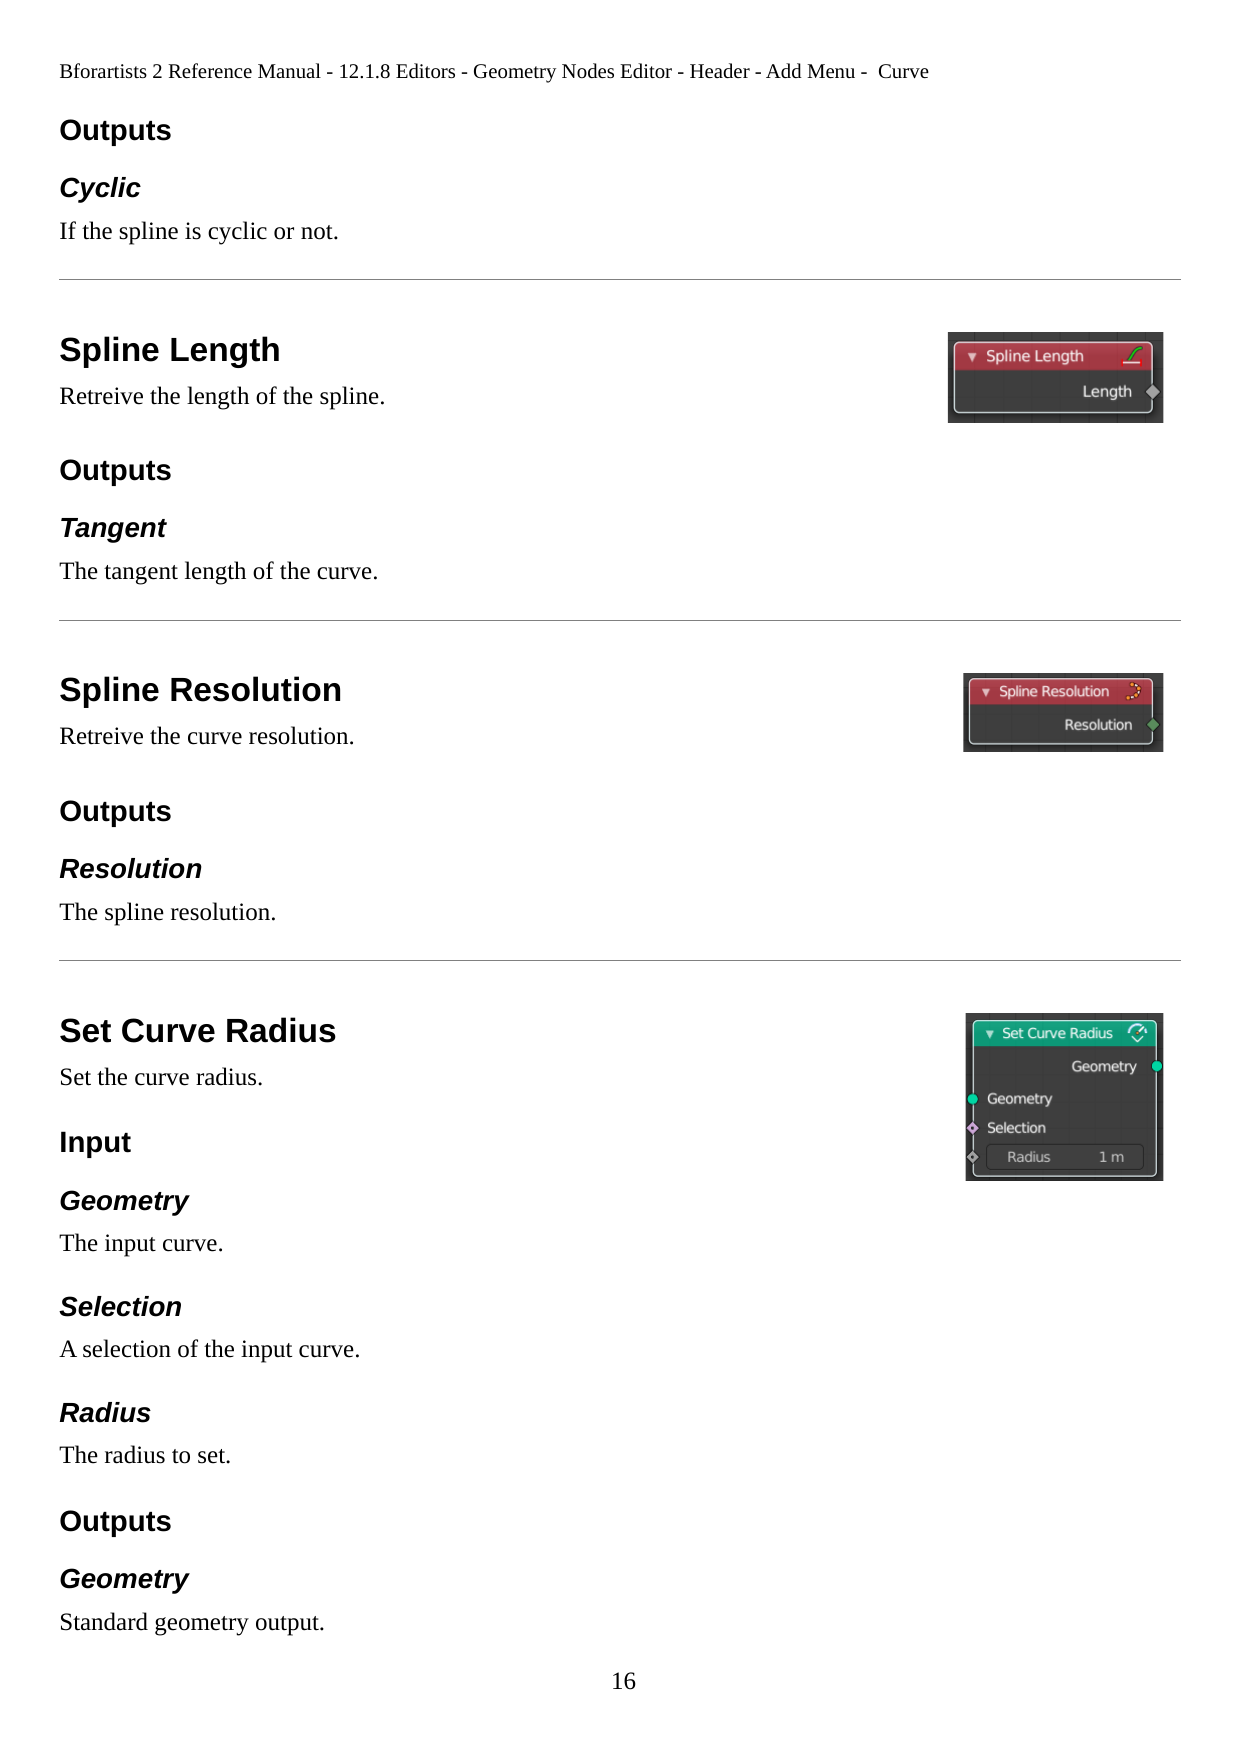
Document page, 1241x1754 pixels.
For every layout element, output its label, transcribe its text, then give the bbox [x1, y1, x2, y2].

picture [965, 1013, 1164, 1181]
subtitle Set Curve Radius [59, 1011, 1181, 1049]
subtitle Selection [59, 1290, 1181, 1322]
text The radius to set. [59, 1440, 1181, 1469]
subtitle Spline Resolution [59, 670, 1181, 709]
text The input curve. [59, 1228, 1181, 1257]
text A selection of the input curve. [59, 1334, 1181, 1363]
text The tangent length of the curve. [59, 556, 1181, 585]
text Retreive the curve resolution. [59, 721, 963, 750]
subtitle Outputs [59, 453, 1181, 487]
subtitle Tangent [59, 512, 1181, 544]
text Set the curve radius. [59, 1062, 965, 1091]
subtitle Outputs [59, 1504, 1181, 1538]
subtitle Spline Length [59, 330, 1181, 368]
text The spline resolution. [59, 897, 1181, 925]
text If the spline is cyclic or not. [59, 216, 1181, 244]
subtitle Input [59, 1125, 965, 1159]
subtitle Geometry [59, 1563, 1181, 1595]
picture [947, 332, 1164, 423]
subtitle Geometry [59, 1184, 1181, 1216]
subtitle Cyclic [59, 171, 1181, 203]
subtitle Radius [59, 1396, 1181, 1428]
text Standard geometry output. [59, 1607, 1181, 1636]
subtitle [1164, 1125, 1181, 1159]
picture [963, 673, 1164, 752]
subtitle Outputs [59, 113, 1181, 146]
subtitle Outputs [59, 793, 1181, 827]
text Retreive the length of the spline. [59, 381, 947, 410]
text [1164, 1062, 1181, 1091]
subtitle Resolution [59, 852, 1181, 884]
